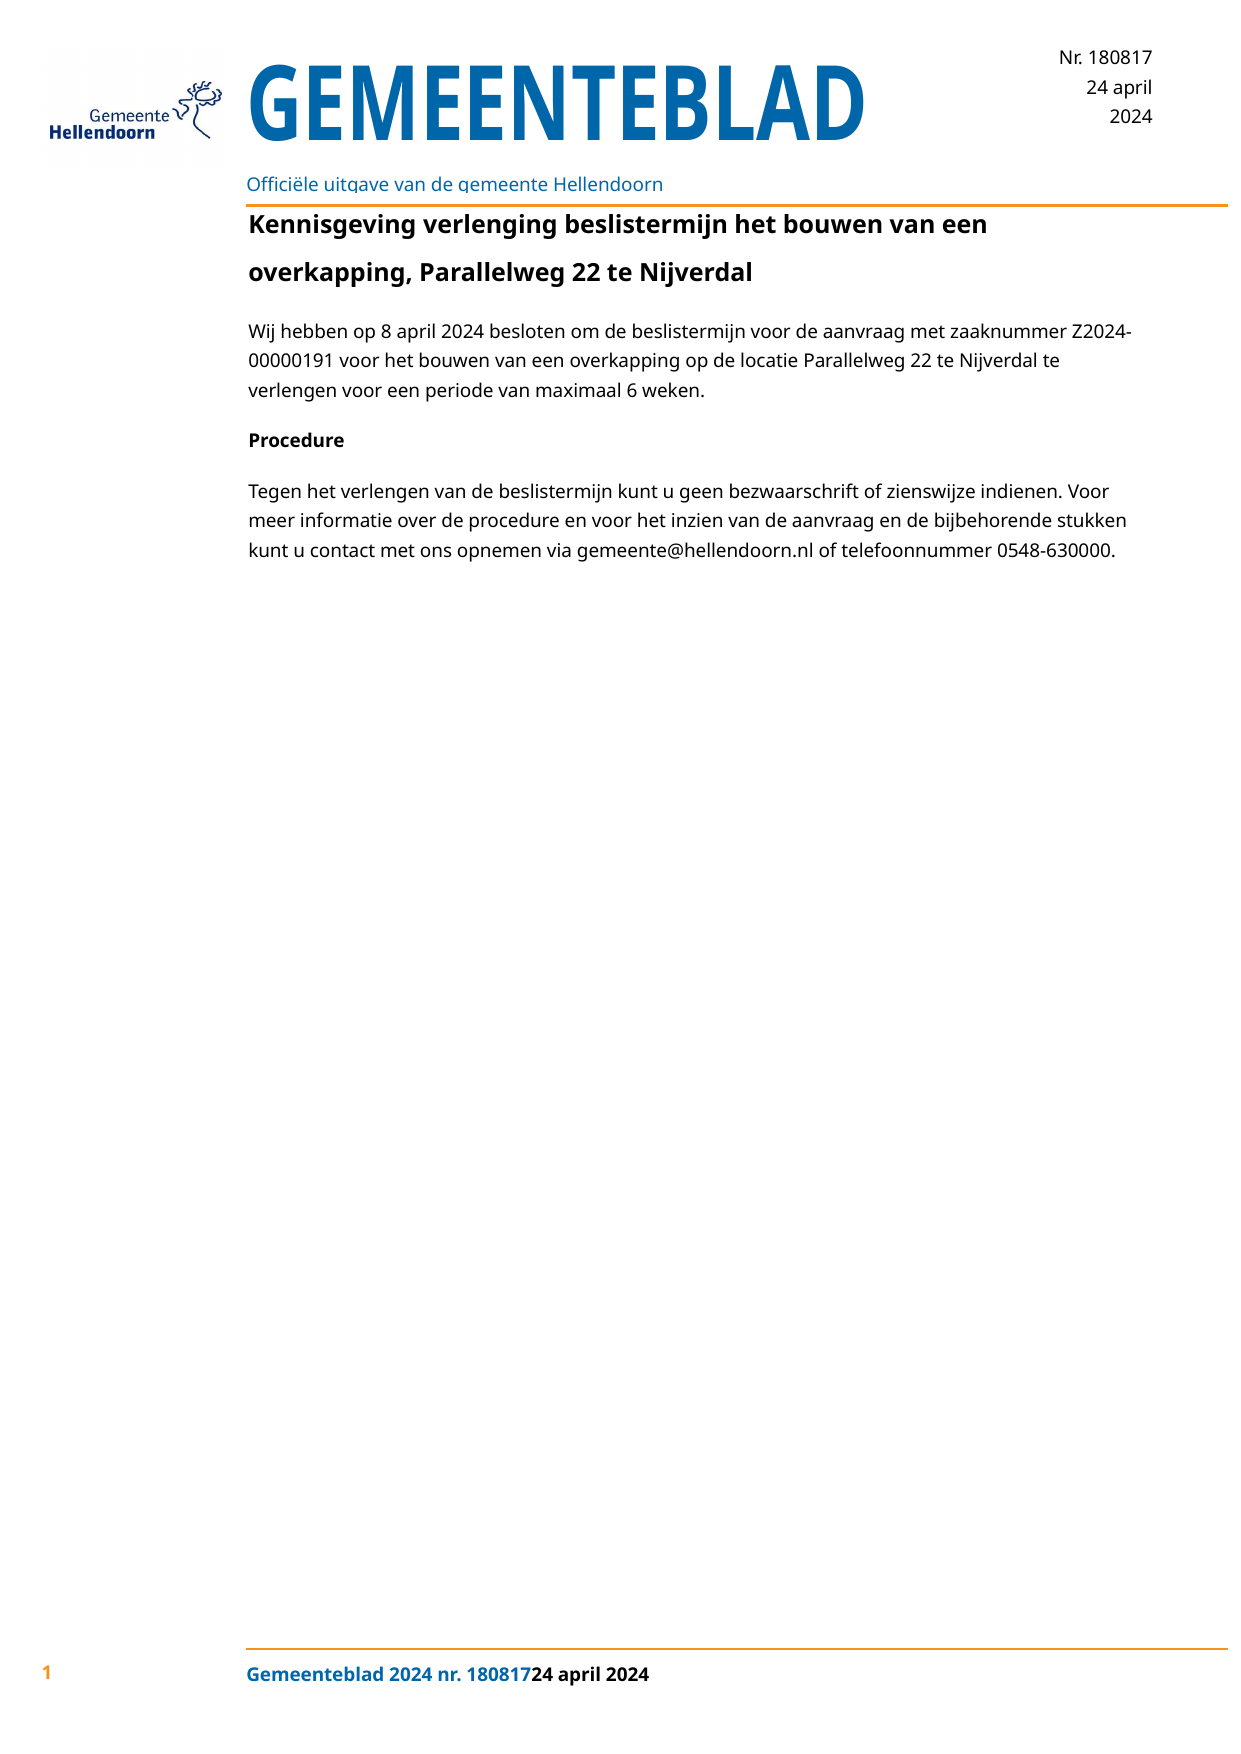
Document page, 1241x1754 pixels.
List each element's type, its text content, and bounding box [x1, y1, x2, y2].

text Tegen het verlengen van de beslistermijn kunt u geen bezwaarschrift of zienswijze indienen. Voor meer informatie over de procedure en voor het inzien van de aanvraag en de bijbehorende stukken kunt u contact met ons opnemen via gemeente@hellendoorn.nl of telefoonnummer 0548-630000. [248, 478, 1152, 563]
text Wij hebben op 8 april 2024 besloten om de beslistermijn voor de aanvraag met zaaknummer Z2024-00000191 voor het bouwen van een overkapping op de locatie Parallelweg 22 te Nijverdal te verlengen voor een periode van maximaal 6 weken. [248, 318, 1152, 403]
text Procedure [248, 427, 1152, 453]
text Kennisgeving verlenging beslistermijn het bouwen van een overkapping, Parallelweg 22 te Nijverdal [248, 207, 1152, 288]
picture [41, 47, 231, 172]
